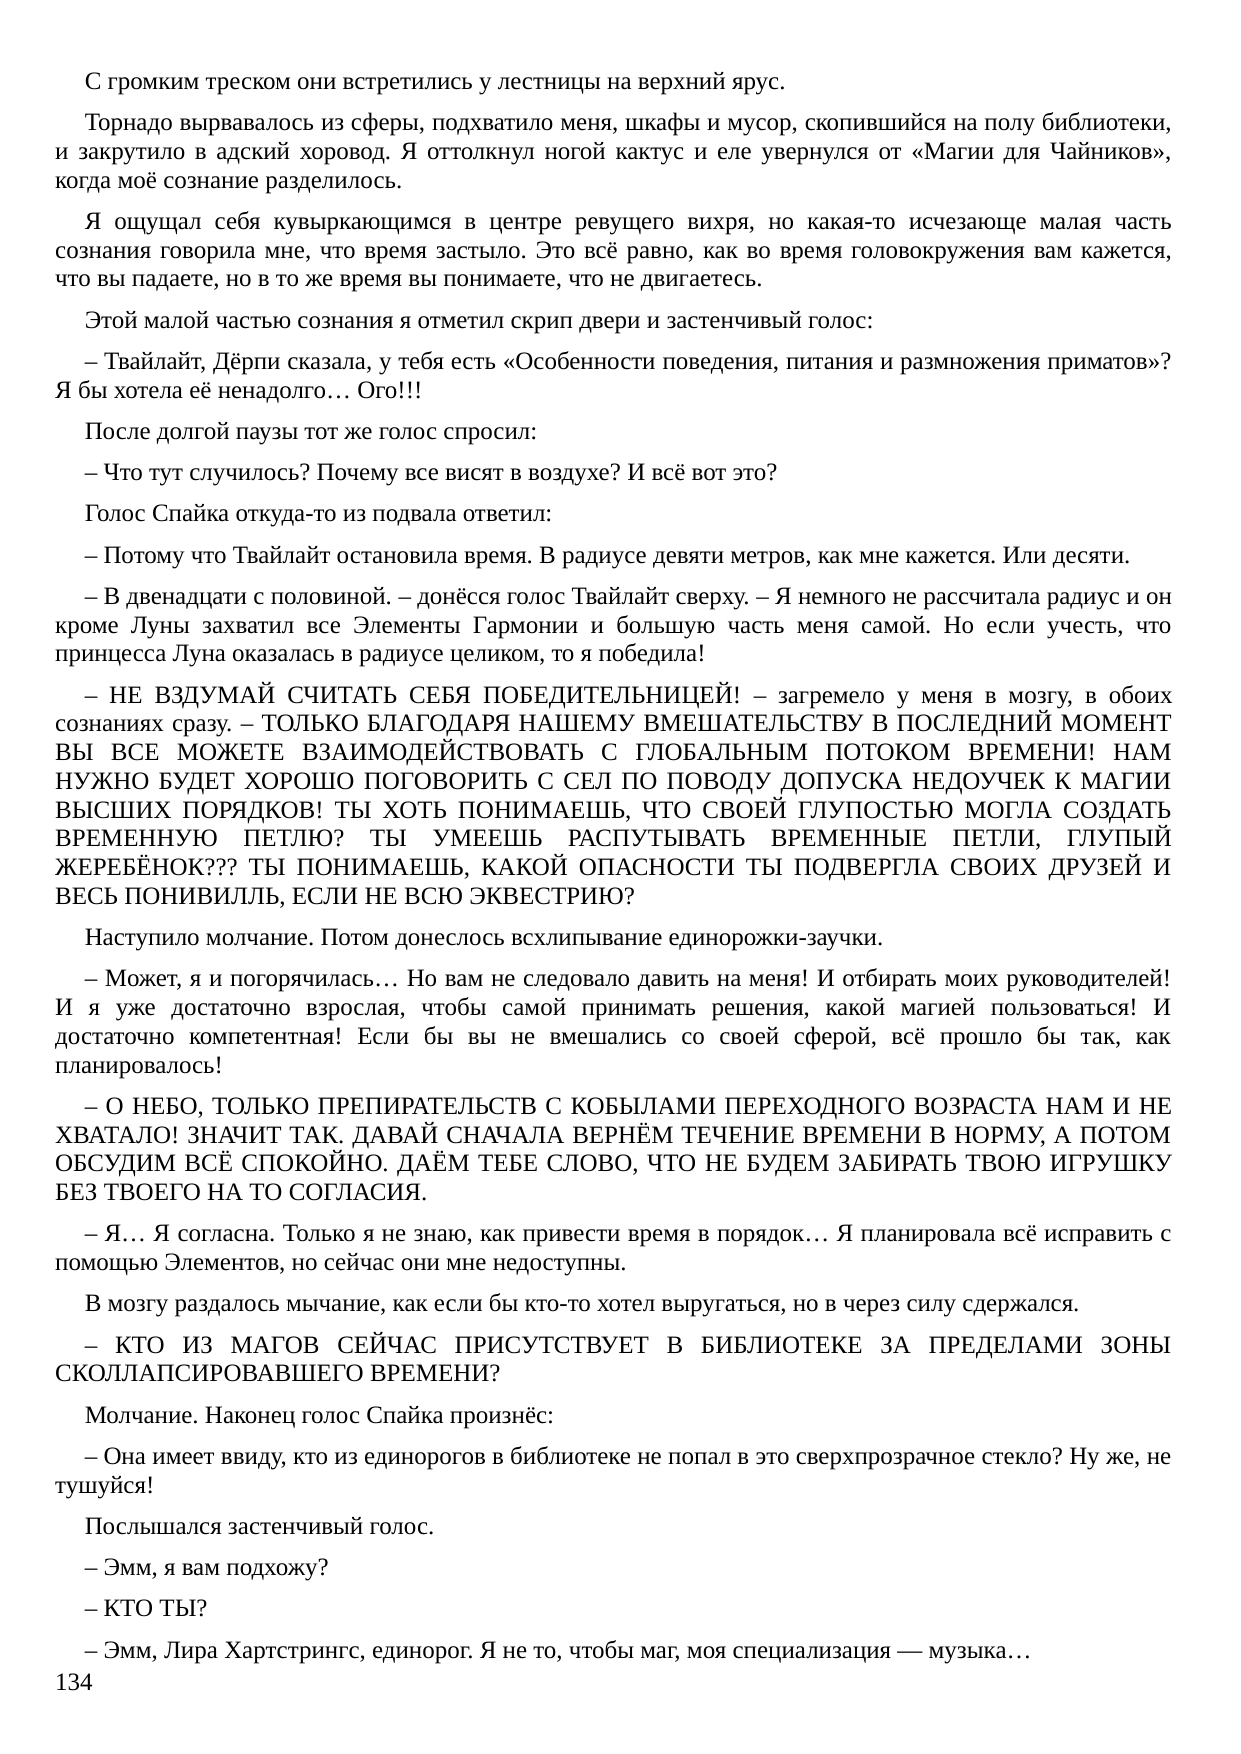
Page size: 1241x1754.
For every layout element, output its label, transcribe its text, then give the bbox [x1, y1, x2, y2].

text – Эмм, я вам подхожу? [55, 1552, 1173, 1581]
text – Твайлайт, Дёрпи сказала, у тебя есть «Особенности поведения, питания и размножения приматов»? Я бы хотела её ненадолго… Ого!!! [55, 346, 1173, 403]
text – Потому что Твайлайт остановила время. В радиусе девяти метров, как мне кажется. Или десяти. [55, 540, 1173, 568]
text Молчание. Наконец голос Спайка произнёс: [55, 1400, 1173, 1428]
text – В двенадцати с половиной. – донёсся голос Твайлайт сверху. – Я немного не рассчитала радиус и он кроме Луны захватил все Элементы Гармонии и большую часть меня самой. Но если учесть, что принцесса Луна оказалась в радиусе целиком, то я победила! [55, 581, 1173, 667]
text С громким треском они встретились у лестницы на верхний ярус. [55, 66, 1173, 95]
text – КТО ТЫ? [55, 1593, 1173, 1622]
text – Может, я и погорячилась… Но вам не следовало давить на меня! И отбирать моих руководителей! И я уже достаточно взрослая, чтобы самой принимать решения, какой магией пользоваться! И достаточно компетентная! Если бы вы не вмешались со своей сферой, всё прошло бы так, как планировалось! [55, 963, 1173, 1078]
text Я ощущал себя кувыркающимся в центре ревущего вихря, но какая-то исчезающе малая часть сознания говорила мне, что время застыло. Это всё равно, как во время головокружения вам кажется, что вы падаете, но в то же время вы понимаете, что не двигаетесь. [55, 206, 1173, 292]
text – Эмм, Лира Хартстрингс, единорог. Я не то, чтобы маг, моя специализация — музыка… [55, 1635, 1173, 1663]
text Послышался застенчивый голос. [55, 1511, 1173, 1540]
text – Я… Я согласна. Только я не знаю, как привести время в порядок… Я планировала всё исправить с помощью Элементов, но сейчас они мне недоступны. [55, 1218, 1173, 1276]
text Наступило молчание. Потом донеслось всхлипывание единорожки-заучки. [55, 922, 1173, 951]
text – НЕ ВЗДУМАЙ СЧИТАТЬ СЕБЯ ПОБЕДИТЕЛЬНИЦЕЙ! – загремело у меня в мозгу, в обоих сознаниях сразу. – ТОЛЬКО БЛАГОДАРЯ НАШЕМУ ВМЕШАТЕЛЬСТВУ В ПОСЛЕДНИЙ МОМЕНТ ВЫ ВСЕ МОЖЕТЕ ВЗАИМОДЕЙСТВОВАТЬ С ГЛОБАЛЬНЫМ ПОТОКОМ ВРЕМЕНИ! НАМ НУЖНО БУДЕТ ХОРОШО ПОГОВОРИТЬ С СЕЛ ПО ПОВОДУ ДОПУСКА НЕДОУЧЕК К МАГИИ ВЫСШИХ ПОРЯДКОВ! ТЫ ХОТЬ ПОНИМАЕШЬ, ЧТО СВОЕЙ ГЛУПОСТЬЮ МОГЛА СОЗДАТЬ ВРЕМЕННУЮ ПЕТЛЮ? ТЫ УМЕЕШЬ РАСПУТЫВАТЬ ВРЕМЕННЫЕ ПЕТЛИ, ГЛУПЫЙ ЖЕРЕБЁНОК??? ТЫ ПОНИМАЕШЬ, КАКОЙ ОПАСНОСТИ ТЫ ПОДВЕРГЛА СВОИХ ДРУЗЕЙ И ВЕСЬ ПОНИВИЛЛЬ, ЕСЛИ НЕ ВСЮ ЭКВЕСТРИЮ? [55, 680, 1173, 910]
text После долгой паузы тот же голос спросил: [55, 416, 1173, 445]
text Торнадо вырвавалось из сферы, подхватило меня, шкафы и мусор, скопившийся на полу библиотеки, и закрутило в адский хоровод. Я оттолкнул ногой кактус и еле увернулся от «Магии для Чайников», когда моё сознание разделилось. [55, 107, 1173, 193]
text В мозгу раздалось мычание, как если бы кто-то хотел выругаться, но в через силу сдержался. [55, 1288, 1173, 1317]
text – О НЕБО, ТОЛЬКО ПРЕПИРАТЕЛЬСТВ С КОБЫЛАМИ ПЕРЕХОДНОГО ВОЗРАСТА НАМ И НЕ ХВАТАЛО! ЗНАЧИТ ТАК. ДАВАЙ СНАЧАЛА ВЕРНЁМ ТЕЧЕНИЕ ВРЕМЕНИ В НОРМУ, А ПОТОМ ОБСУДИМ ВСЁ СПОКОЙНО. ДАЁМ ТЕБЕ СЛОВО, ЧТО НЕ БУДЕМ ЗАБИРАТЬ ТВОЮ ИГРУШКУ БЕЗ ТВОЕГО НА ТО СОГЛАСИЯ. [55, 1091, 1173, 1206]
text Голос Спайка откуда-то из подвала ответил: [55, 498, 1173, 527]
text Этой малой частью сознания я отметил скрип двери и застенчивый голос: [55, 305, 1173, 333]
text – КТО ИЗ МАГОВ СЕЙЧАС ПРИСУТСТВУЕТ В БИБЛИОТЕКЕ ЗА ПРЕДЕЛАМИ ЗОНЫ СКОЛЛАПСИРОВАВШЕГО ВРЕМЕНИ? [55, 1330, 1173, 1387]
text – Она имеет ввиду, кто из единорогов в библиотеке не попал в это сверхпрозрачное стекло? Ну же, не тушуйся! [55, 1441, 1173, 1498]
text – Что тут случилось? Почему все висят в воздухе? И всё вот это? [55, 457, 1173, 486]
